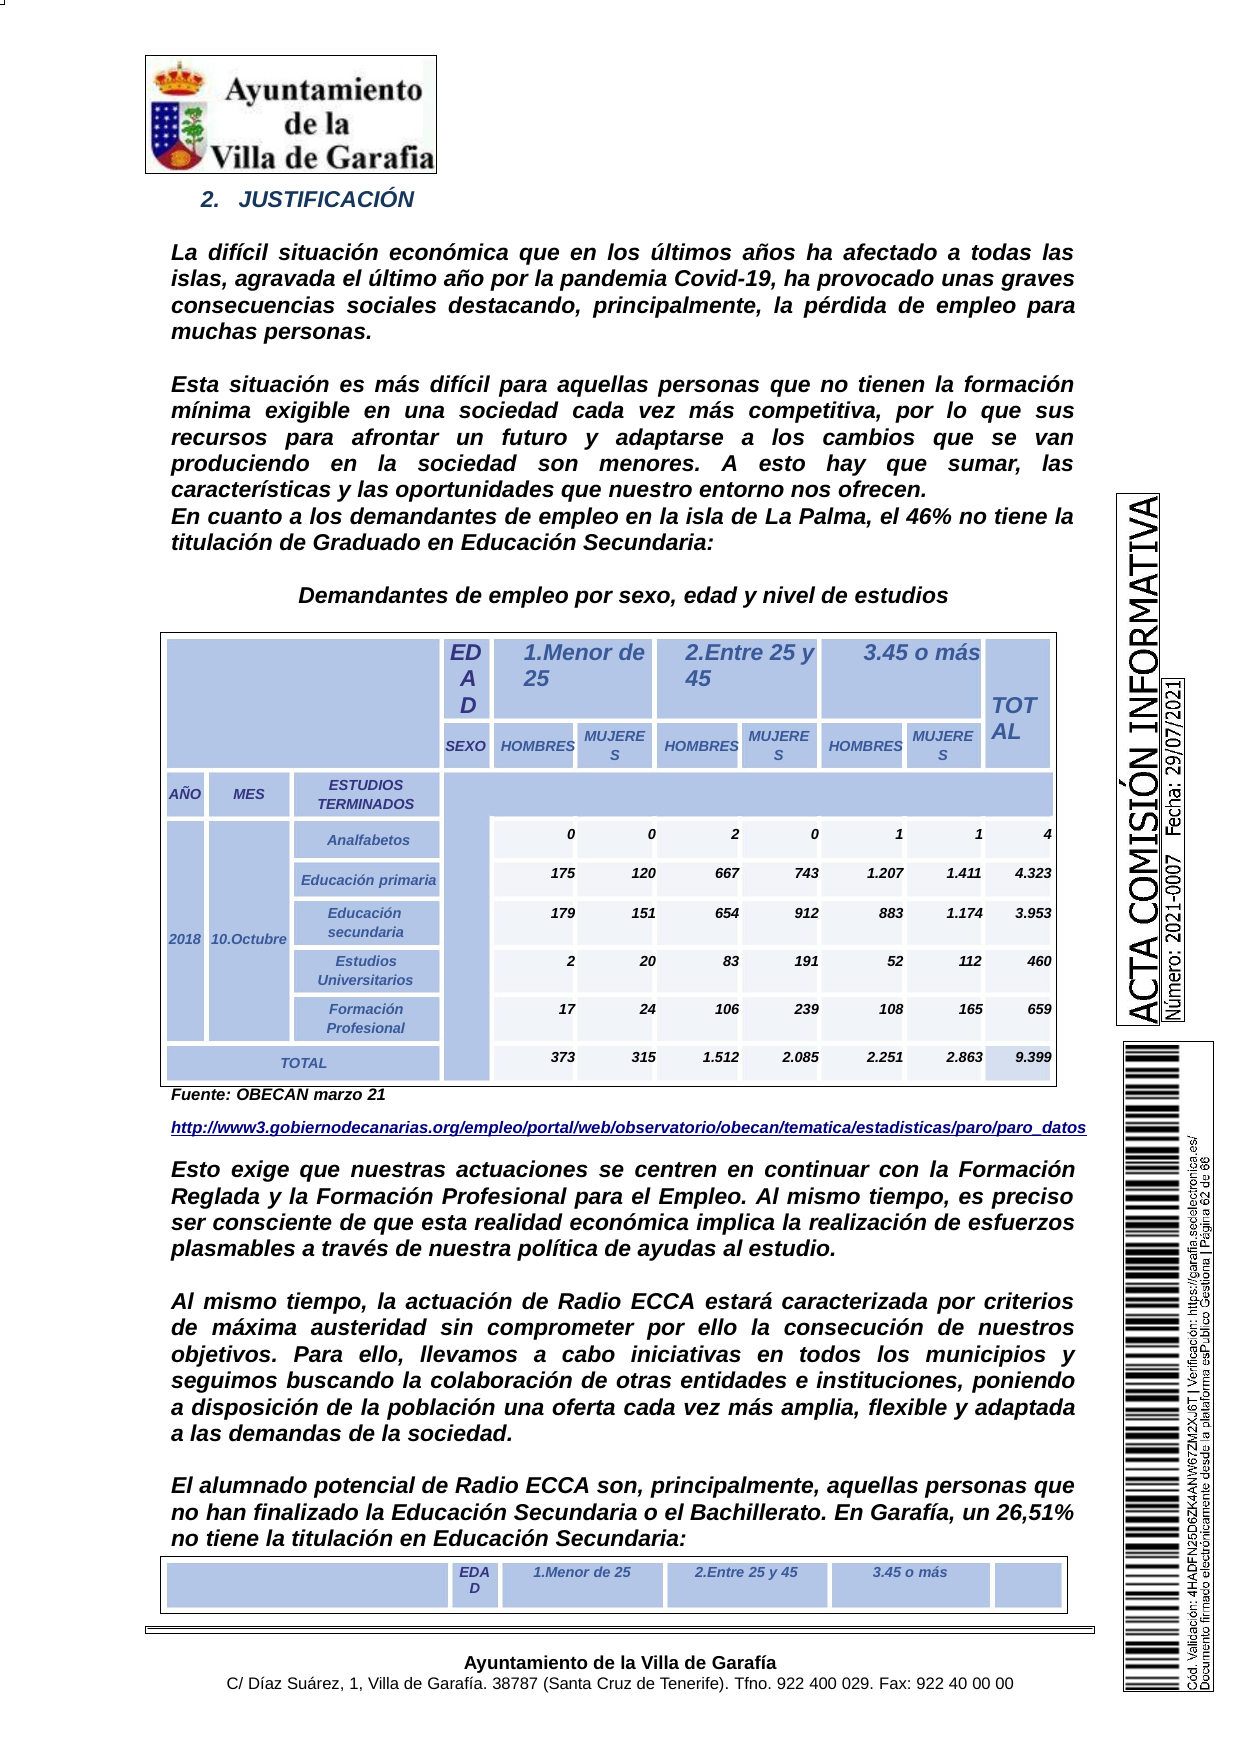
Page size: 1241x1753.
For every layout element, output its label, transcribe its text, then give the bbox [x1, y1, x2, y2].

text El alumnado potencial de Radio ECCA son, principalmente, aquellas personas que [171, 1473, 1099, 1499]
text 1.411 [946, 866, 1005, 882]
text 2 [731, 826, 761, 843]
text 1.Menor de [524, 640, 670, 666]
picture [1117, 494, 1159, 1025]
text 52 [887, 953, 925, 969]
text 191 [794, 953, 841, 969]
text 460 [1027, 953, 1073, 969]
text 654 [715, 906, 761, 922]
text ser consciente de que esta realidad económica implica la realización de esfuerzos [171, 1210, 1099, 1236]
text D [460, 693, 502, 718]
text TOTAL [280, 1055, 351, 1072]
text 743 [794, 866, 841, 882]
text 2.Entre 25 y 45 [695, 1564, 819, 1581]
text Al mismo tiempo, la actuación de Radio ECCA estará caracterizada por criterios [171, 1289, 1099, 1315]
text Educación [328, 906, 427, 922]
text 120 [631, 866, 678, 882]
text S [774, 748, 805, 764]
text 83 [723, 953, 761, 969]
text 2 [567, 953, 597, 969]
text a disposición de la población una oferta cada vez más amplia, flexible y adaptada [171, 1394, 1099, 1420]
text 3.953 [1015, 906, 1073, 922]
text a las demandas de la sociedad. [171, 1421, 1099, 1446]
text 1.207 [867, 866, 925, 882]
text mínima exigible en una sociedad cada vez más competitiva, por lo que sus [171, 398, 1099, 424]
text no tiene la titulación en Educación Secundaria: [171, 1526, 1099, 1552]
text 659 [1027, 1002, 1073, 1018]
text Formación [329, 1002, 428, 1018]
text A [460, 666, 507, 692]
text 373 [551, 1049, 597, 1065]
text 2.863 [946, 1049, 1005, 1065]
text 2018 10.Octubre [169, 931, 309, 948]
text muchas personas. [171, 319, 1099, 345]
text EDA [459, 1564, 512, 1581]
text 1 [975, 826, 1005, 843]
text MES [233, 787, 287, 803]
text seguimos buscando la colaboración de otras entidades e instituciones, poniendo [171, 1368, 1099, 1394]
text HOMBRES [664, 738, 761, 754]
text consecuencias sociales destacando, principalmente, la pérdida de empleo para [171, 293, 1099, 318]
text Esta situación es más difícil para aquellas personas que no tienen la formación [171, 372, 1099, 397]
text 108 [879, 1002, 925, 1018]
text 25 [524, 666, 670, 692]
text SEXO HOMBRES [445, 738, 597, 754]
text no han finalizado la Educación Secundaria o el Bachillerato. En Garafía, un 26,51% [171, 1500, 1099, 1526]
text 239 [794, 1002, 841, 1018]
text Educación primaria [301, 872, 458, 888]
text Universitarios [317, 972, 437, 988]
text Fuente: OBECAN marzo 21 [171, 1085, 410, 1104]
text S [610, 748, 641, 764]
text 912 [794, 906, 841, 922]
text Analfabetos [327, 833, 432, 849]
picture [161, 1557, 1067, 1613]
text 1.512 [703, 1049, 761, 1065]
text Esto exige que nuestras actuaciones se centren en continuar con la Formación [171, 1157, 1099, 1183]
text recursos para afrontar un futuro y adaptarse a los cambios que se van [171, 424, 1099, 450]
text 667 [715, 866, 761, 882]
text S [938, 748, 969, 764]
text Profesional [326, 1021, 428, 1037]
text 165 [958, 1002, 1005, 1018]
text AÑO [169, 787, 223, 803]
text 0 [811, 826, 841, 843]
text 179 [551, 906, 597, 922]
text de máxima austeridad sin comprometer por ello la consecución de nuestros [171, 1315, 1099, 1341]
text Reglada y la Formación Profesional para el Empleo. Al mismo tiempo, es preciso [171, 1184, 1099, 1209]
text En cuanto a los demandantes de empleo en la isla de La Palma, el 46% no tiene la [171, 504, 1099, 529]
text 2.085 [782, 1049, 841, 1065]
text 4.323 [1015, 866, 1073, 882]
text 315 [631, 1049, 678, 1065]
text 106 [715, 1002, 761, 1018]
picture [1162, 679, 1184, 1021]
text 3.45 o más [873, 1564, 969, 1581]
text 17 [559, 1002, 597, 1018]
text Estudios [335, 953, 437, 969]
text MUJERE [912, 728, 995, 745]
text 1 [895, 826, 925, 843]
text titulación de Graduado en Educación Secundaria: [171, 530, 1099, 556]
picture [146, 56, 436, 173]
text 9.399 [1015, 1049, 1073, 1065]
text http://www3.gobiernodecanarias.org/empleo/portal/web/observatorio/obecan/tematica/estadisticas/paro/paro_datos [171, 1119, 1112, 1137]
text 1.Menor de 25 [533, 1564, 652, 1581]
text produciendo en la sociedad son menores. A esto hay que sumar, las [171, 451, 1099, 477]
text TOT [991, 693, 1062, 718]
picture [161, 633, 1056, 1086]
text 151 [631, 906, 678, 922]
text islas, agravada el último año por la pandemia Covid-19, ha provocado unas graves [171, 266, 1099, 292]
text TERMINADOS [317, 796, 437, 812]
text 4 [1043, 826, 1073, 843]
text ESTUDIOS [329, 777, 437, 793]
text MUJERE [584, 728, 667, 745]
text 1.174 [946, 906, 1005, 922]
text 75 [581, 866, 597, 882]
text MUJERE [748, 728, 831, 745]
text AL [991, 719, 1062, 745]
text objetivos. Para ello, llevamos a cabo iniciativas en todos los municipios y [171, 1342, 1099, 1367]
text 883 [879, 906, 925, 922]
text 24 [639, 1002, 678, 1018]
text 3.45 o más [863, 640, 1005, 666]
text 0 [567, 826, 597, 843]
text 112 [958, 953, 1005, 969]
text La difícil situación económica que en los últimos años ha afectado a todas las [171, 240, 1099, 266]
text 1 [551, 866, 581, 882]
text HOMBRES [828, 738, 925, 754]
picture [146, 1627, 1094, 1633]
text Demandantes de empleo por sexo, edad y nivel de estudios [298, 583, 972, 608]
text 45 [685, 666, 839, 692]
text 0 [648, 826, 678, 843]
text C/ Díaz Suárez, 1, Villa de Garafía. 38787 (Santa Cruz de Tenerife). Tfno. 922 400 029. Fax: 922 40 00 00 [226, 1674, 1039, 1693]
text plasmables a través de nuestra política de ayudas al estudio. [171, 1236, 1099, 1262]
text secundaria [328, 925, 427, 941]
text Ayuntamiento de la Villa de Garafía [463, 1653, 1039, 1674]
picture [1124, 1042, 1213, 1691]
text D [469, 1581, 512, 1597]
text 2. JUSTIFICACIÓN [201, 187, 438, 213]
text 20 [639, 953, 678, 969]
text 2.Entre 25 y [685, 640, 839, 666]
text 2.251 [867, 1049, 925, 1065]
text ED [450, 640, 507, 666]
text características y las oportunidades que nuestro entorno nos ofrecen. [171, 477, 1099, 503]
